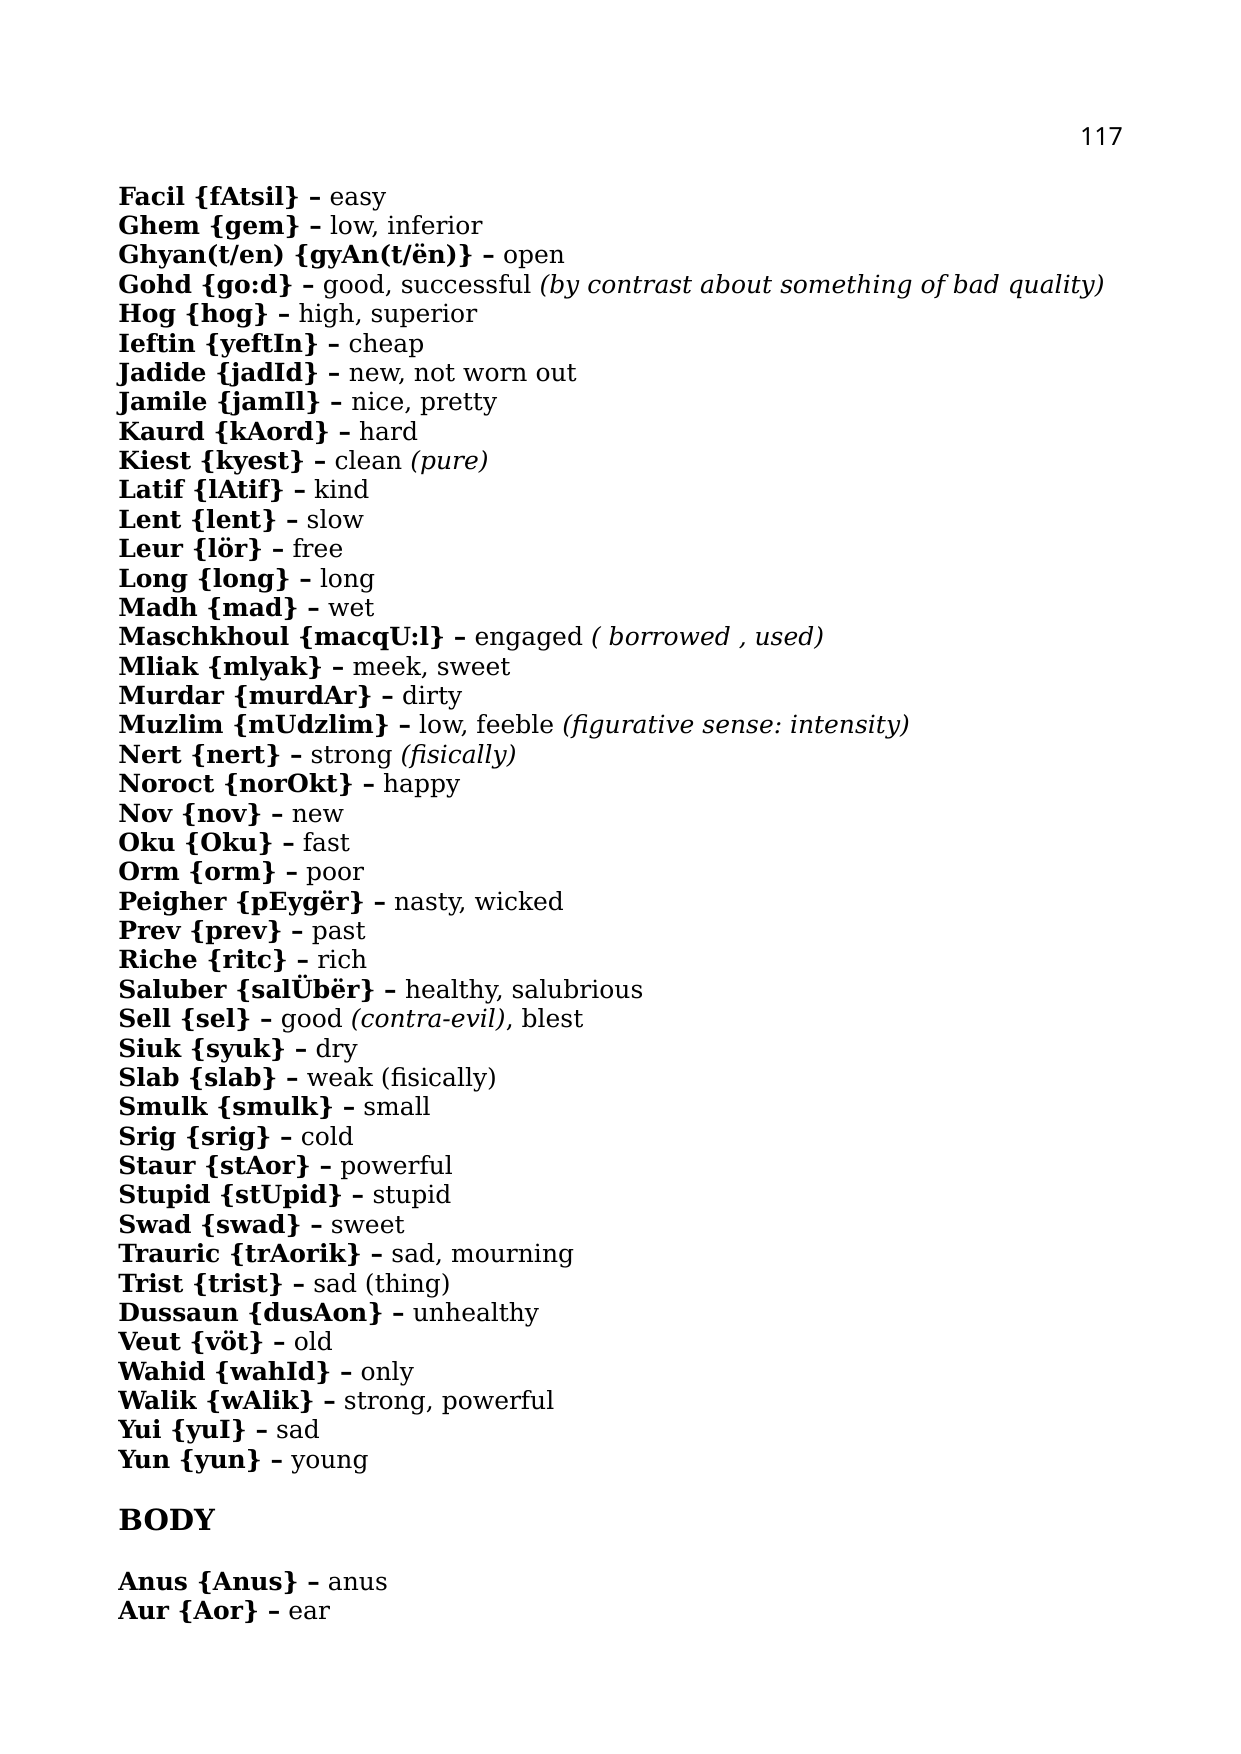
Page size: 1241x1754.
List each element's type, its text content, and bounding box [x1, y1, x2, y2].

text Yun {yun} – young [118, 1445, 1123, 1474]
text Facil {fAtsil} – easy [118, 182, 1123, 211]
text Veut {vöt} – old [118, 1327, 1123, 1357]
text Staur {stAor} – powerful [118, 1151, 1123, 1180]
text Aur {Aor} – ear [118, 1596, 1123, 1626]
text Kaurd {kAord} – hard [118, 417, 1123, 446]
text Trauric {trAorik} – sad, mourning [118, 1239, 1123, 1268]
text Yui {yuI} – sad [118, 1415, 1123, 1445]
text Riche {ritc} – rich [118, 945, 1123, 975]
text Muzlim {mUdzlim} – low, feeble (figurative sense: intensity) [118, 710, 1123, 740]
text Wahid {wahId} – only [118, 1357, 1123, 1386]
text Jadide {jadId} – new, not worn out [118, 358, 1123, 387]
text Stupid {stUpid} – stupid [118, 1180, 1123, 1210]
text Noroct {norOkt} – happy [118, 769, 1123, 798]
text Sell {sel} – good (contra-evil), blest [118, 1004, 1123, 1033]
text Trist {trist} – sad (thing) [118, 1268, 1123, 1298]
text Lent {lent} – slow [118, 505, 1123, 534]
text Long {long} – long [118, 563, 1123, 593]
text Anus {Anus} – anus [118, 1567, 1123, 1596]
subtitle BODY [118, 1503, 1123, 1538]
text Srig {srig} – cold [118, 1122, 1123, 1151]
text Leur {lör} – free [118, 534, 1123, 563]
text Gohd {go:d} – good, successful (by contrast about something of bad quality) [118, 270, 1123, 299]
text Hog {hog} – high, superior [118, 299, 1123, 328]
text Walik {wAlik} – strong, powerful [118, 1386, 1123, 1415]
text Ghyan(t/en) {gyAn(t/ën)} – open [118, 240, 1123, 270]
text Nert {nert} – strong (fisically) [118, 740, 1123, 769]
text Nov {nov} – new [118, 798, 1123, 828]
text Madh {mad} – wet [118, 593, 1123, 622]
text Murdar {murdAr} – dirty [118, 681, 1123, 710]
text Oku {Oku} – fast [118, 828, 1123, 857]
text Siuk {syuk} – dry [118, 1033, 1123, 1063]
text Ieftin {yeftIn} – cheap [118, 328, 1123, 358]
text Prev {prev} – past [118, 916, 1123, 945]
text Slab {slab} – weak (fisically) [118, 1063, 1123, 1092]
text Orm {orm} – poor [118, 857, 1123, 887]
text Dussaun {dusAon} – unhealthy [118, 1298, 1123, 1327]
text Mliak {mlyak} – meek, sweet [118, 652, 1123, 681]
text Kiest {kyest} – clean (pure) [118, 446, 1123, 475]
text Smulk {smulk} – small [118, 1092, 1123, 1122]
text Saluber {salÜbër} – healthy, salubrious [118, 975, 1123, 1004]
text Jamile {jamIl} – nice, pretty [118, 387, 1123, 417]
text Swad {swad} – sweet [118, 1210, 1123, 1239]
text Peigher {pEygër} – nasty, wicked [118, 887, 1123, 916]
text Maschkhoul {macqU:l} – engaged ( borrowed , used) [118, 622, 1123, 652]
text Ghem {gem} – low, inferior [118, 211, 1123, 240]
text Latif {lAtif} – kind [118, 475, 1123, 505]
